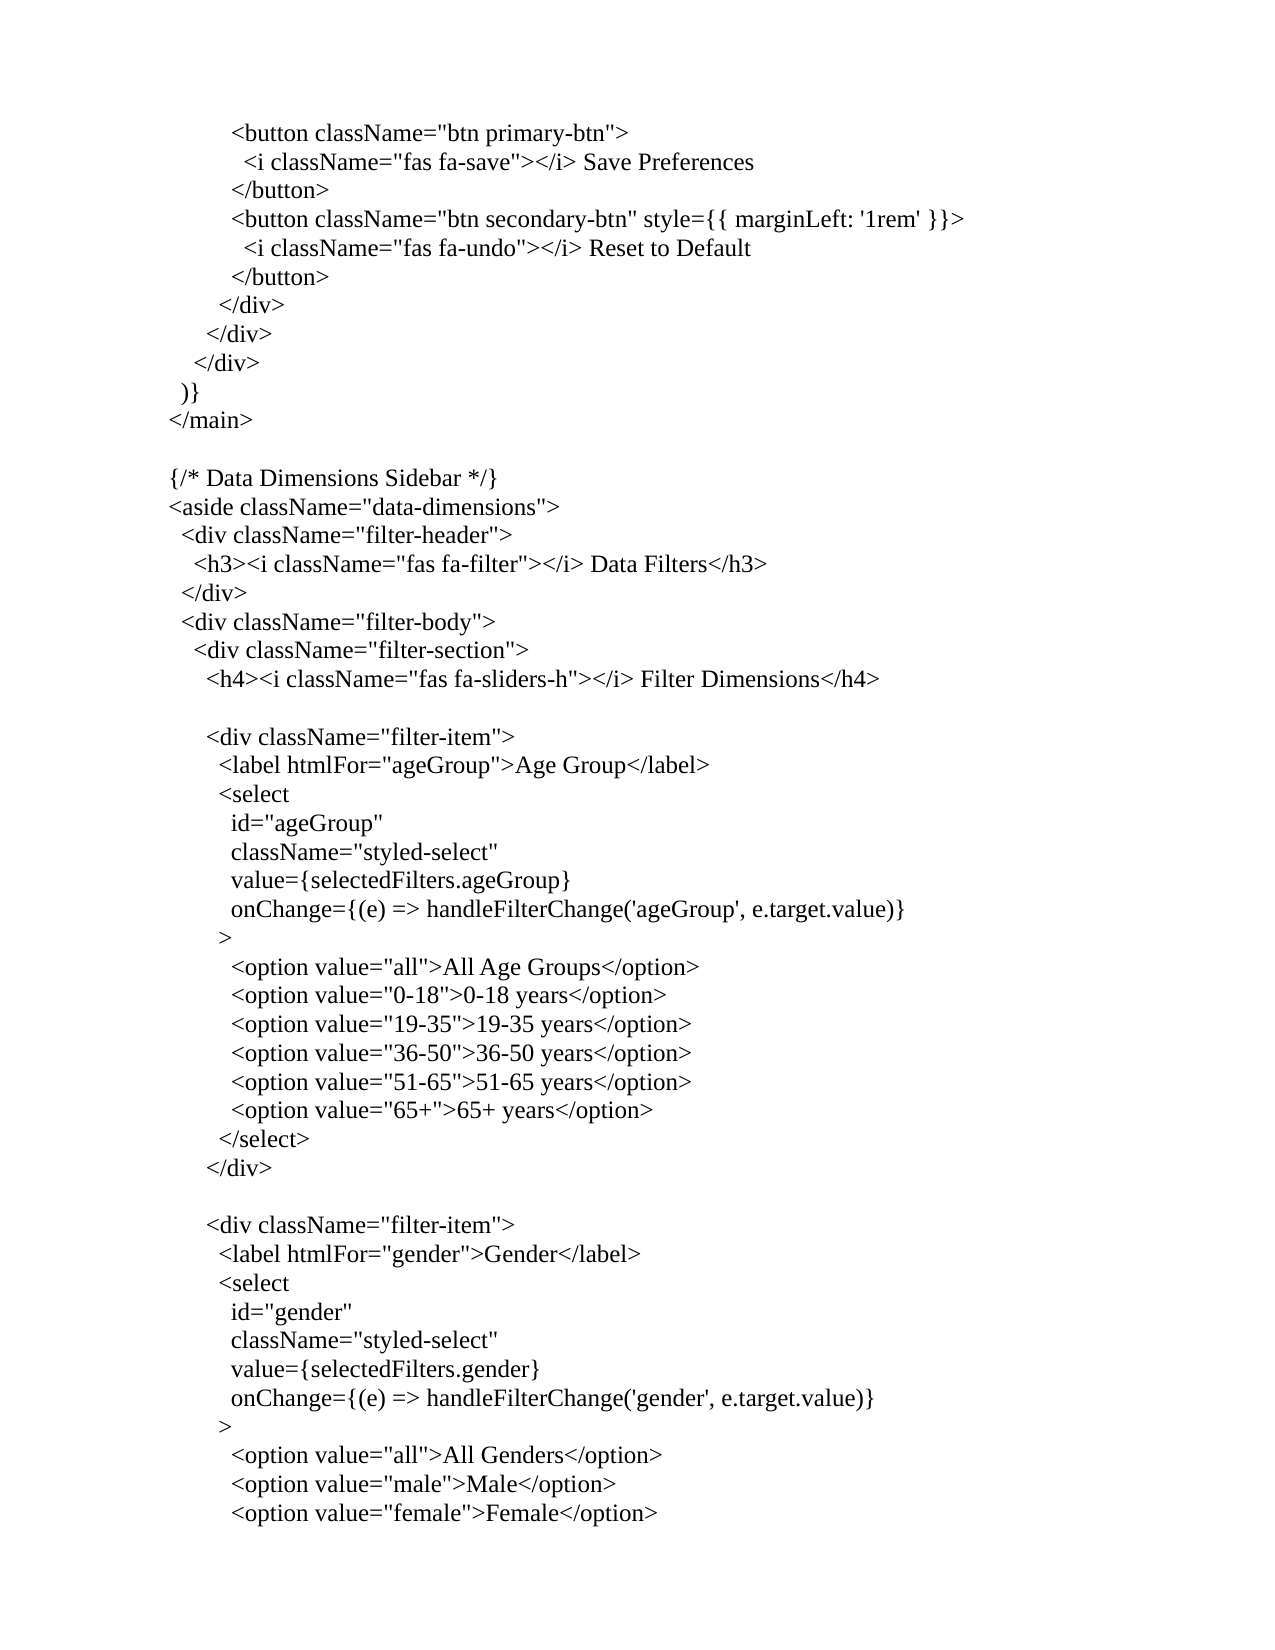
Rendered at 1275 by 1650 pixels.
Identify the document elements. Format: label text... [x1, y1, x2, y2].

text <div className="filter-header"> [118, 521, 1157, 549]
text <option value="all">All Age Groups</option> [118, 952, 1157, 981]
text id="gender" [118, 1297, 1157, 1326]
text > [118, 923, 1157, 952]
text <div className="filter-item"> [118, 722, 1157, 751]
text <button className="btn primary-btn"> [118, 118, 1157, 147]
text <aside className="data-dimensions"> [118, 492, 1157, 521]
text <option value="all">All Genders</option> [118, 1441, 1157, 1469]
text </div> [118, 348, 1157, 377]
text <option value="65+">65+ years</option> [118, 1096, 1157, 1124]
text </div> [118, 578, 1157, 607]
text </select> [118, 1124, 1157, 1153]
text <i className="fas fa-undo"></i> Reset to Default [118, 233, 1157, 262]
text <option value="male">Male</option> [118, 1469, 1157, 1498]
text </div> [118, 319, 1157, 348]
text className="styled-select" [118, 1326, 1157, 1354]
text onChange={(e) => handleFilterChange('gender', e.target.value)} [118, 1383, 1157, 1412]
text {/* Data Dimensions Sidebar */} [118, 463, 1157, 492]
text </main> [118, 406, 1157, 434]
text </button> [118, 176, 1157, 204]
text )} [118, 377, 1157, 406]
text <div className="filter-item"> [118, 1211, 1157, 1239]
text </button> [118, 262, 1157, 291]
text <i className="fas fa-save"></i> Save Preferences [118, 147, 1157, 176]
text <option value="19-35">19-35 years</option> [118, 1009, 1157, 1038]
text <h3><i className="fas fa-filter"></i> Data Filters</h3> [118, 549, 1157, 578]
text className="styled-select" [118, 837, 1157, 866]
text value={selectedFilters.gender} [118, 1354, 1157, 1383]
text <div className="filter-body"> [118, 607, 1157, 636]
text <label htmlFor="ageGroup">Age Group</label> [118, 751, 1157, 779]
text <option value="0-18">0-18 years</option> [118, 981, 1157, 1009]
text value={selectedFilters.ageGroup} [118, 866, 1157, 894]
text <select [118, 779, 1157, 808]
text onChange={(e) => handleFilterChange('ageGroup', e.target.value)} [118, 894, 1157, 923]
text </div> [118, 291, 1157, 319]
text <button className="btn secondary-btn" style={{ marginLeft: '1rem' }}> [118, 204, 1157, 233]
text </div> [118, 1153, 1157, 1182]
text id="ageGroup" [118, 808, 1157, 837]
text <option value="36-50">36-50 years</option> [118, 1038, 1157, 1067]
text <option value="51-65">51-65 years</option> [118, 1067, 1157, 1096]
text <div className="filter-section"> [118, 636, 1157, 664]
text <h4><i className="fas fa-sliders-h"></i> Filter Dimensions</h4> [118, 664, 1157, 693]
text <select [118, 1268, 1157, 1297]
text > [118, 1412, 1157, 1441]
text <label htmlFor="gender">Gender</label> [118, 1239, 1157, 1268]
text <option value="female">Female</option> [118, 1498, 1157, 1527]
